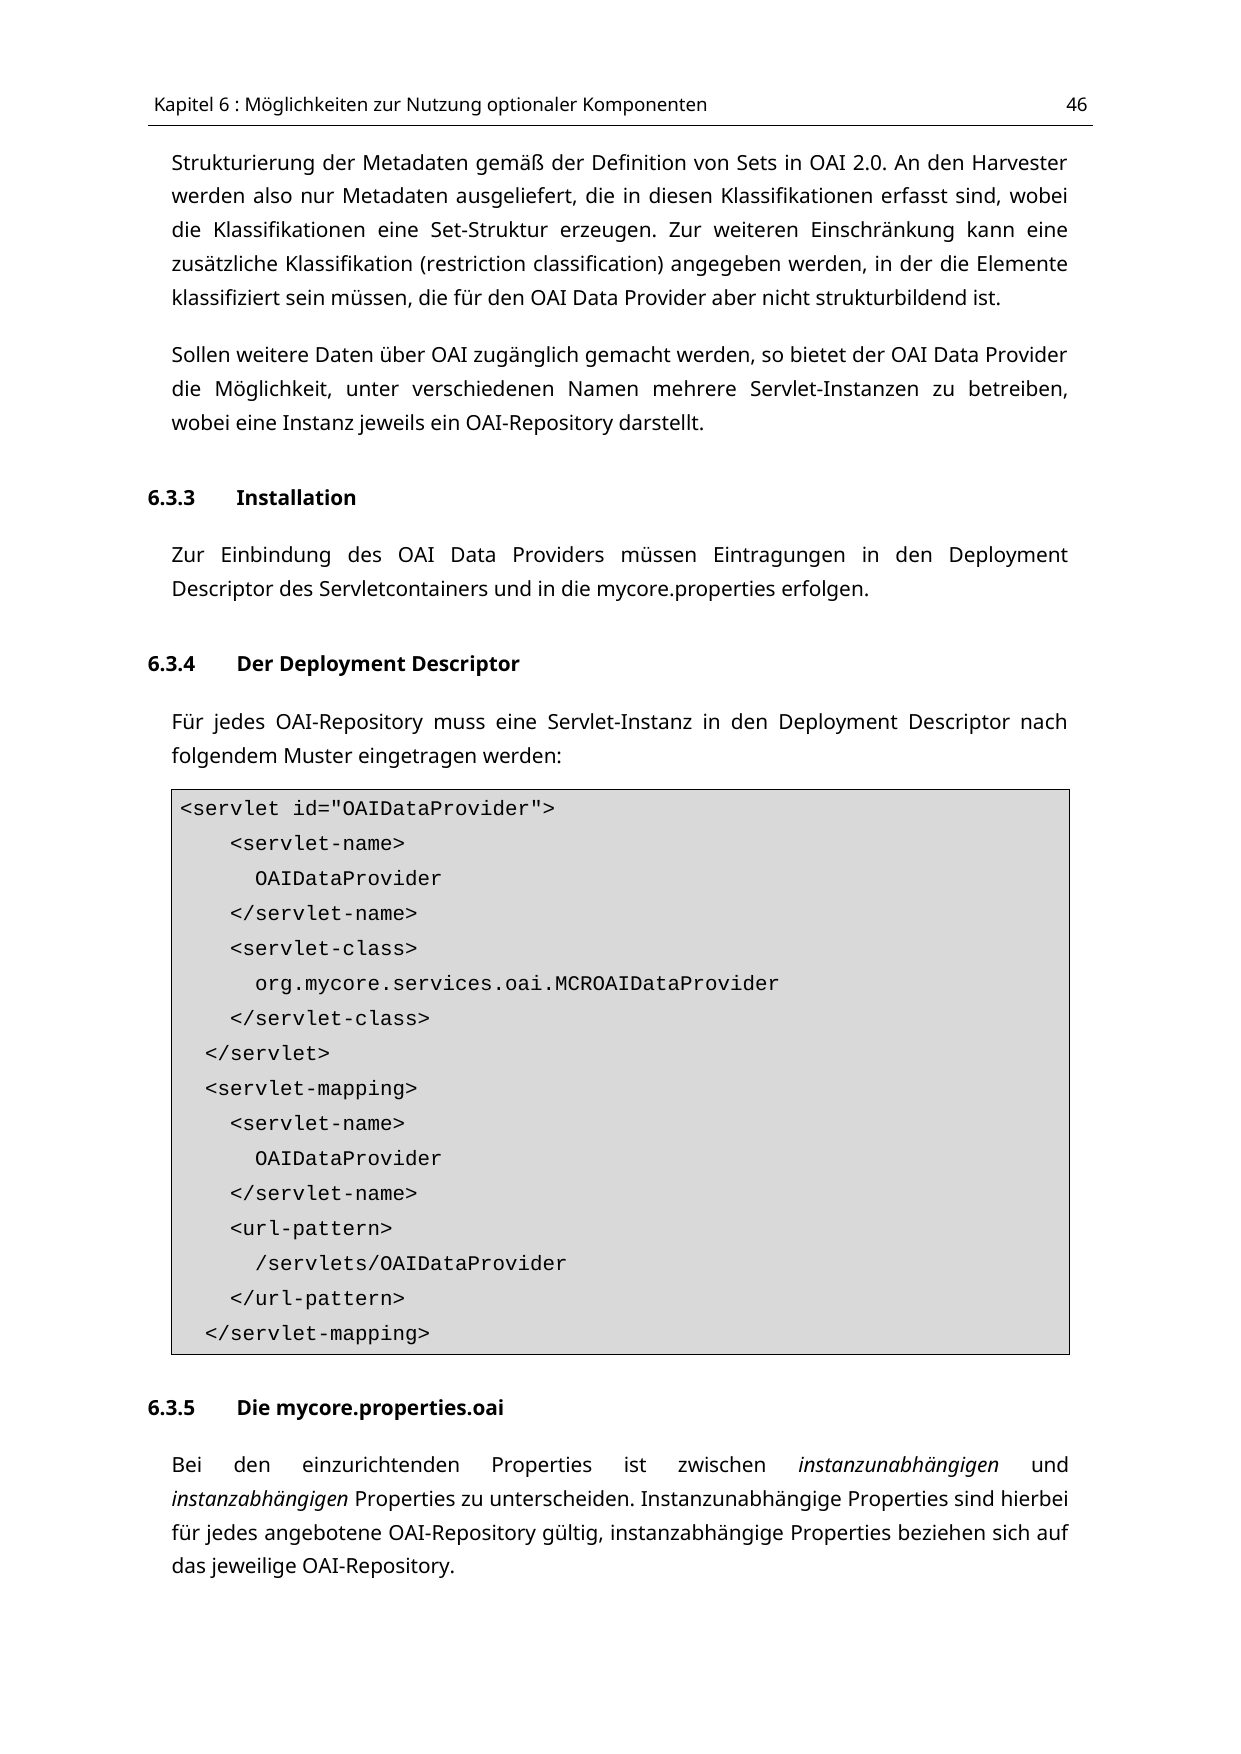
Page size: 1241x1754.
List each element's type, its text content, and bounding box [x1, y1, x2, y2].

text </servlet-class> [172, 999, 1069, 1031]
subtitle Die mycore.properties.oai [148, 1393, 1092, 1421]
text </servlet> [172, 1034, 1069, 1066]
text OAIDataProvider [172, 1139, 1069, 1171]
text org.mycore.services.oai.MCROAIDataProvider [172, 964, 1069, 996]
text <url-pattern> [172, 1209, 1069, 1241]
text <servlet-class> [172, 929, 1069, 961]
text /servlets/OAIDataProvider [172, 1244, 1069, 1276]
text </servlet-mapping> [172, 1314, 1069, 1354]
text </servlet-name> [172, 1174, 1069, 1206]
text </url-pattern> [172, 1279, 1069, 1311]
text <servlet-name> [172, 1104, 1069, 1136]
text Strukturierung der Metadaten gemäß der Definition von Sets in OAI 2.0. An den Harvester werden also nur Metadaten ausgeliefert, die in diesen Klassifikationen erfasst sind, wobei die Klassifikationen eine Set-Struktur erzeugen. Zur weiteren Einschränkung kann eine zusätzliche Klassifikation (restriction classification) angegeben werden, in der die Elemente klassifiziert sein müssen, die für den OAI Data Provider aber nicht strukturbildend ist. [171, 148, 1069, 311]
text OAIDataProvider [172, 859, 1069, 891]
text <servlet-name> [172, 824, 1069, 856]
text <servlet id="OAIDataProvider"> [172, 790, 1069, 821]
text Für jedes OAI-Repository muss eine Servlet-Instanz in den Deployment Descriptor nach folgendem Muster eingetragen werden: [171, 707, 1069, 769]
text <servlet-mapping> [172, 1069, 1069, 1101]
text Zur Einbindung des OAI Data Providers müssen Eintragungen in den Deployment Descriptor des Servletcontainers und in die mycore.properties erfolgen. [171, 541, 1069, 603]
text Bei den einzurichtenden Properties ist zwischen instanzunabhängigen und instanzabhängigen Properties zu unterscheiden. Instanzunabhängige Properties sind hierbei für jedes angebotene OAI-Repository gültig, instanzabhängige Properties beziehen sich auf das jeweilige OAI-Repository. [171, 1450, 1069, 1580]
text </servlet-name> [172, 894, 1069, 926]
subtitle Der Deployment Descriptor [148, 649, 1092, 678]
text Sollen weitere Daten über OAI zugänglich gemacht werden, so bietet der OAI Data Provider die Möglichkeit, unter verschiedenen Namen mehrere Servlet-Instanzen zu betreiben, wobei eine Instanz jeweils ein OAI-Repository darstellt. [171, 340, 1069, 436]
subtitle Installation [148, 483, 1092, 511]
